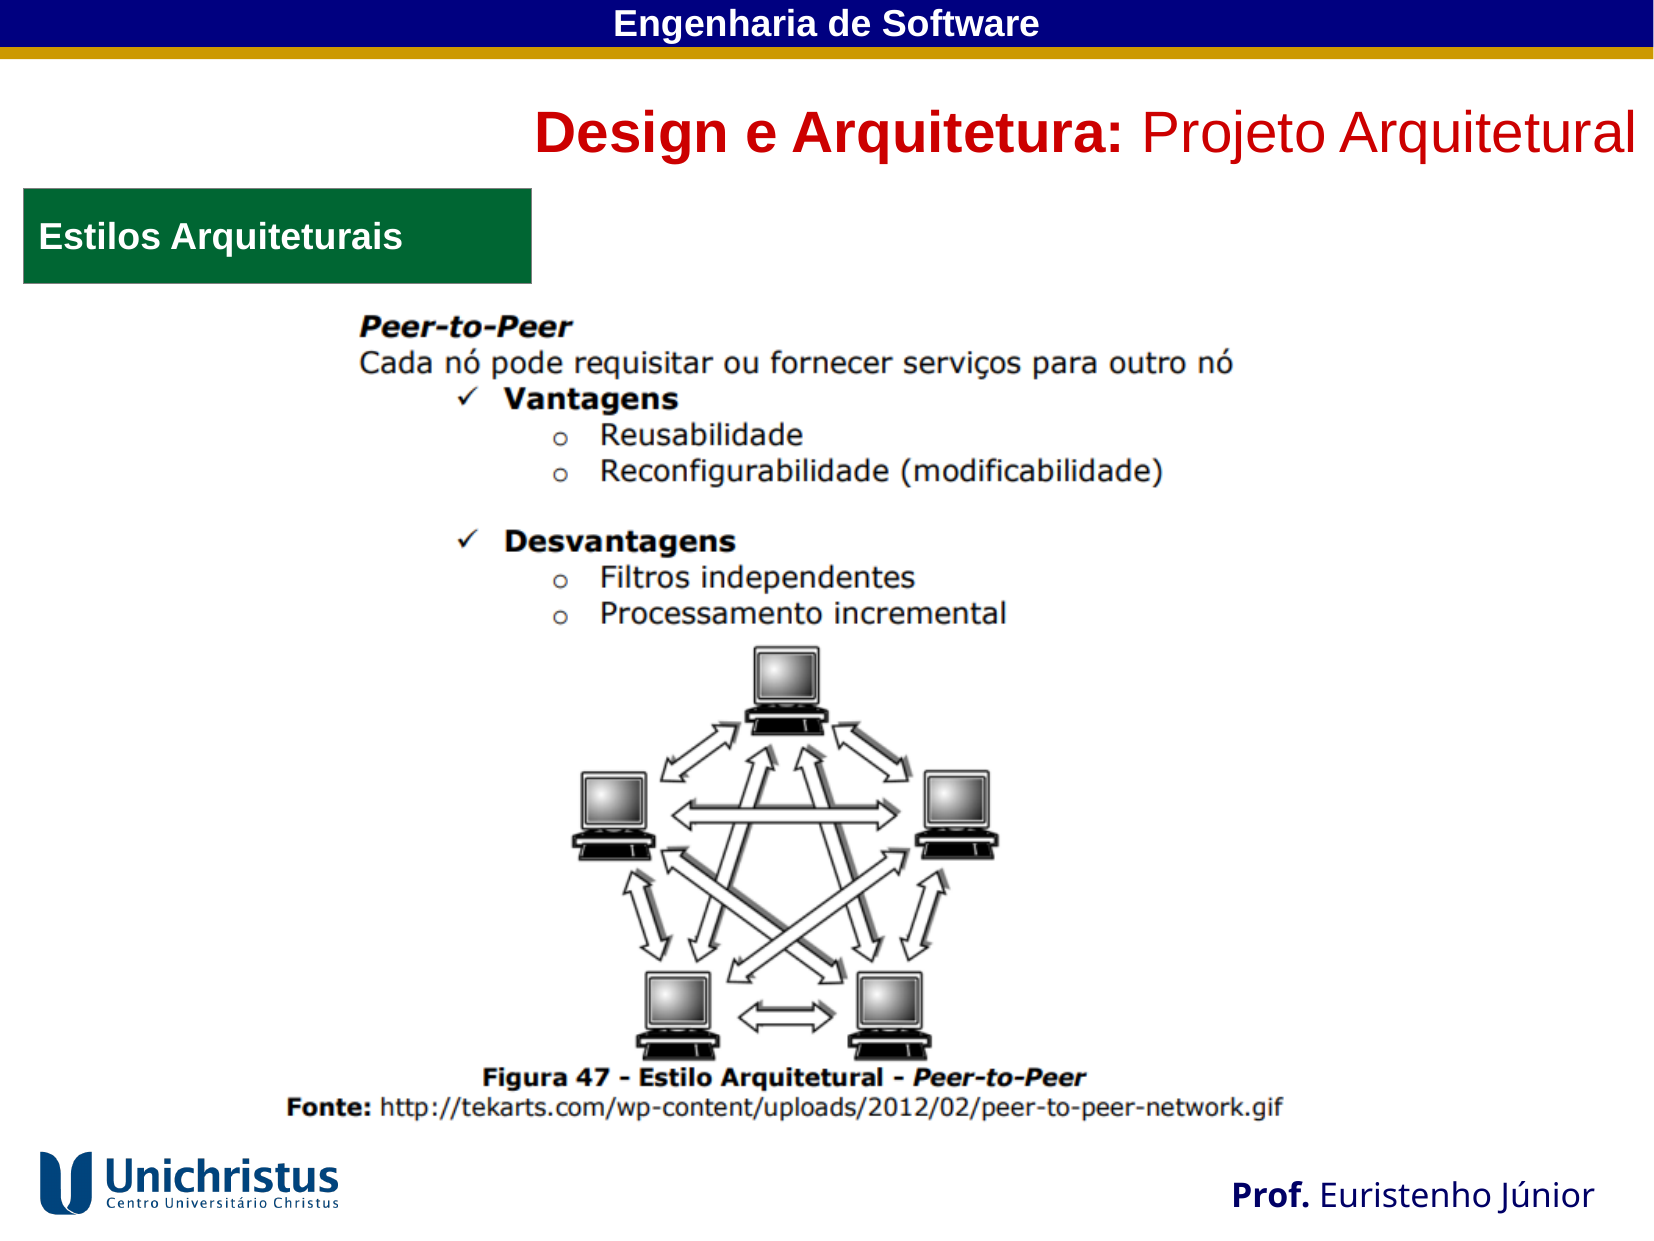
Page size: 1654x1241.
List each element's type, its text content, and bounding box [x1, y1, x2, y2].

text_box Design e Arquitetura: Projeto Arquitetural [520, 92, 1654, 173]
text_box [0, 47, 1654, 60]
picture [257, 306, 1323, 1127]
text_box Engenharia de Software [0, 0, 1654, 47]
text_box Prof. Euristenho Júnior [1216, 1163, 1654, 1224]
picture [35, 1148, 343, 1217]
text_box Estilos Arquiteturais [23, 188, 532, 284]
